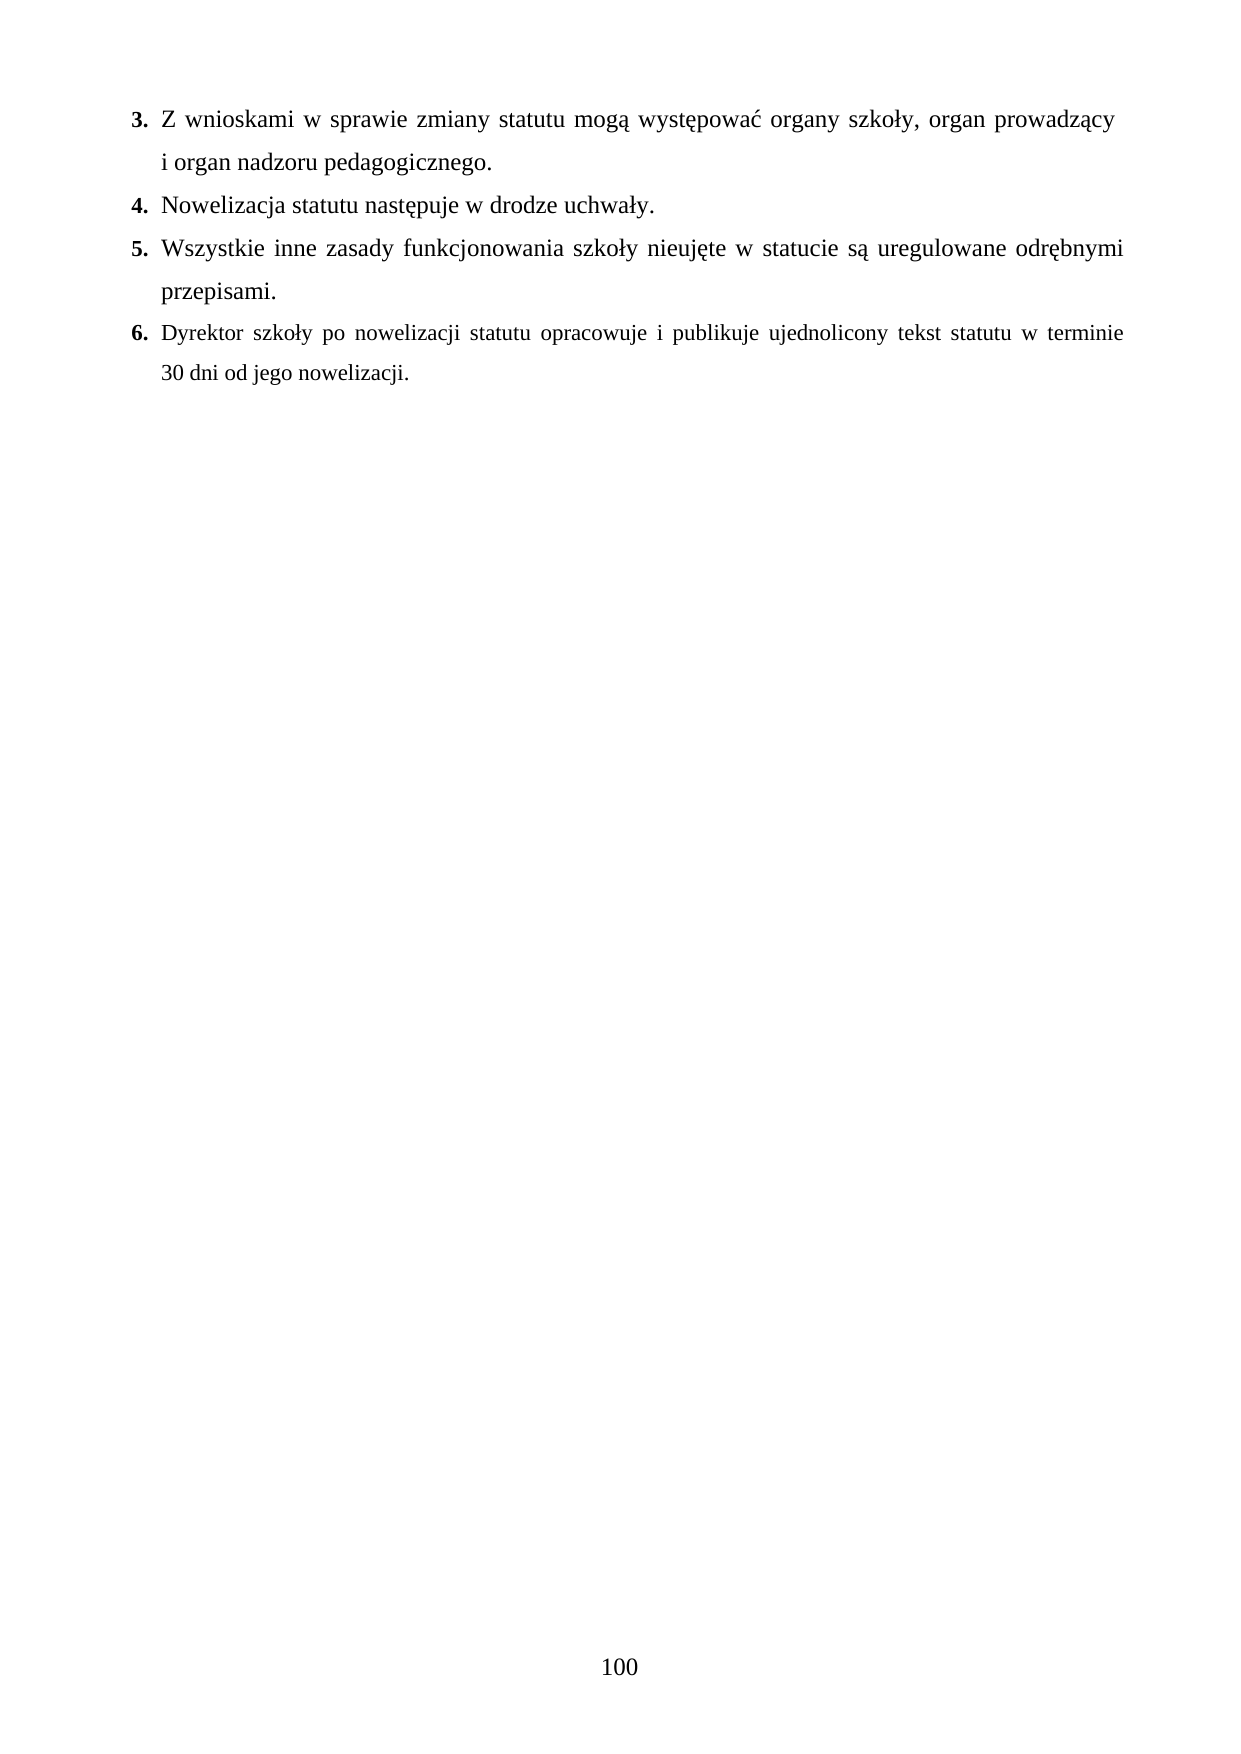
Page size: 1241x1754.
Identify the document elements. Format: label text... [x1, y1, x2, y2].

list Nowelizacja statutu następuje w drodze uchwały. [131, 190, 1125, 219]
list Wszystkie inne zasady funkcjonowania szkoły nieujęte w statucie są uregulowane odrębnymi przepisami. [131, 233, 1125, 305]
list Dyrektor szkoły po nowelizacji statutu opracowuje i publikuje ujednolicony tekst statutu w terminie 30 dni od jego nowelizacji. [131, 319, 1125, 385]
list Z wnioskami w sprawie zmiany statutu mogą występować organy szkoły, organ prowadzący i organ nadzoru pedagogicznego. [131, 104, 1125, 176]
